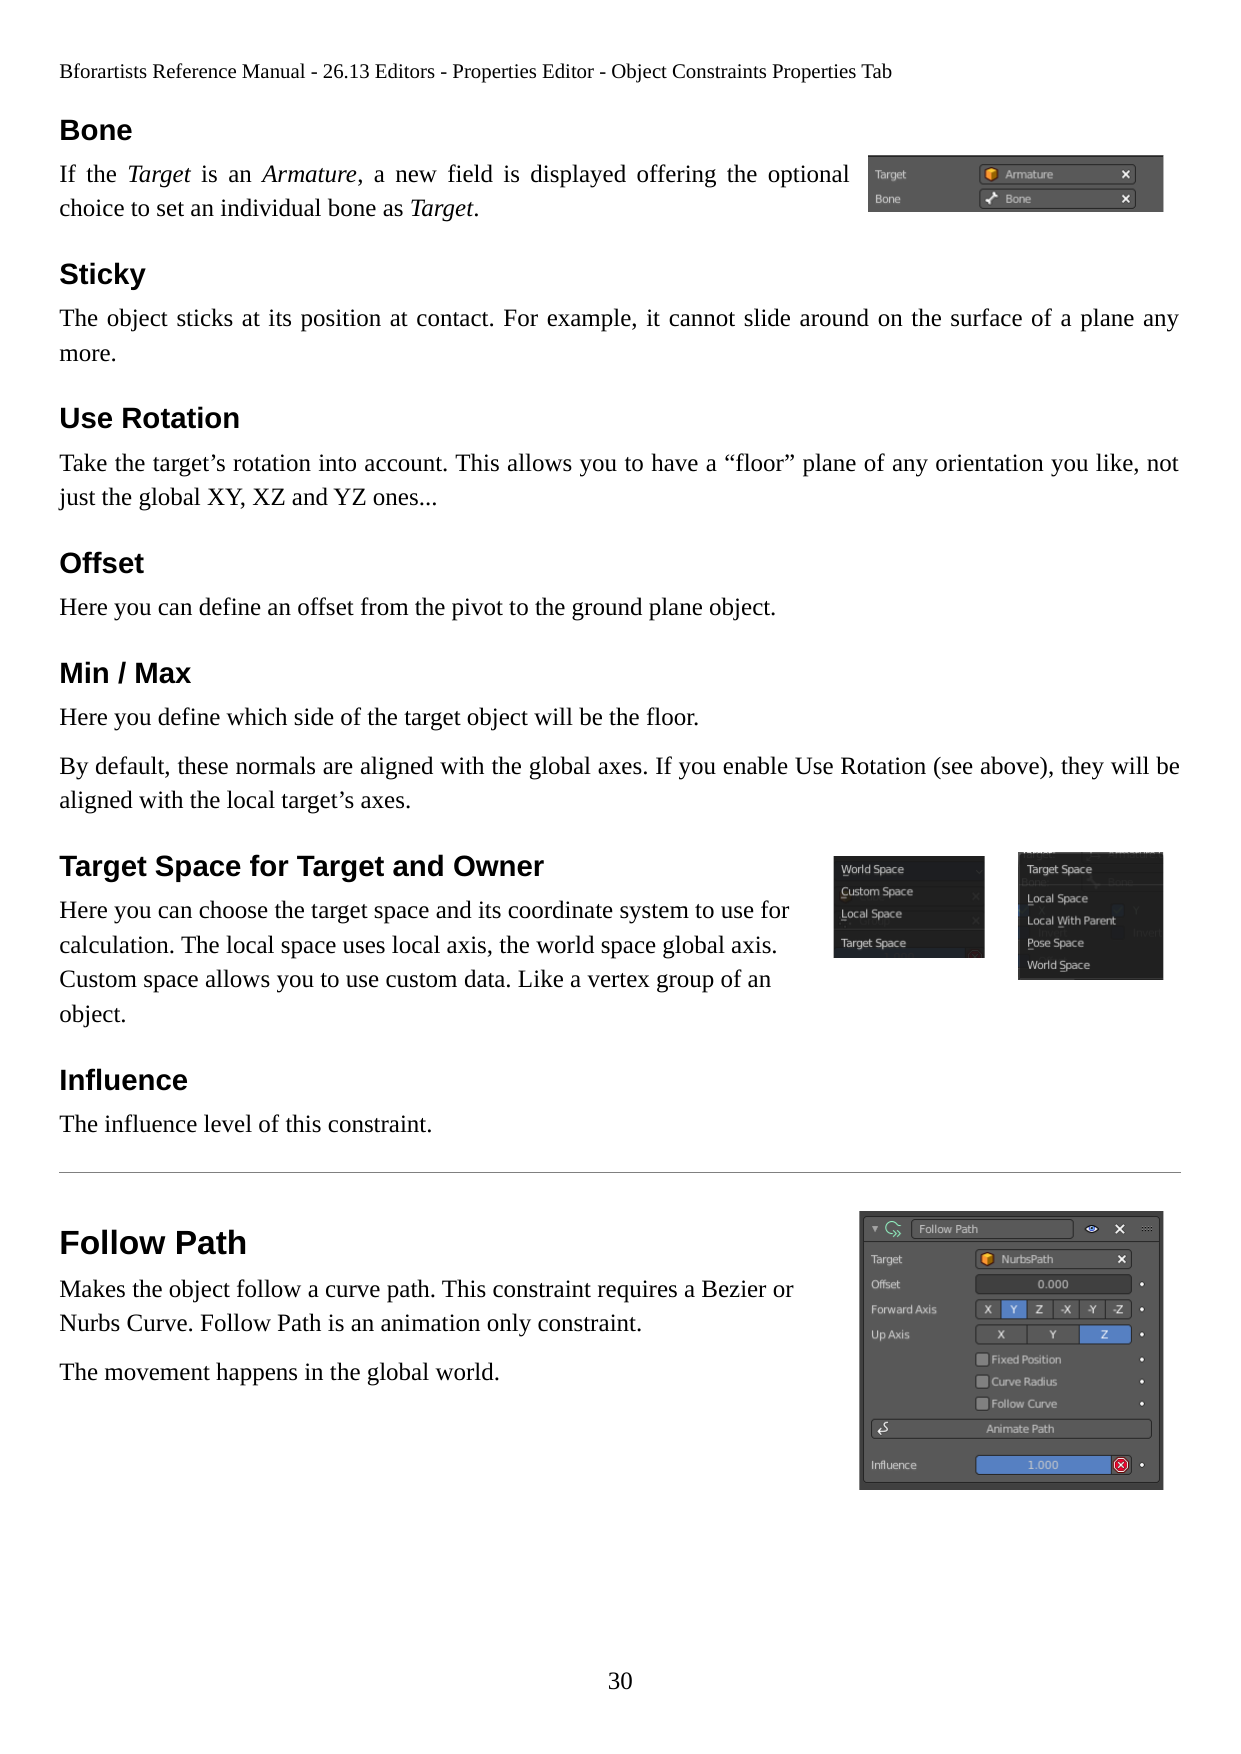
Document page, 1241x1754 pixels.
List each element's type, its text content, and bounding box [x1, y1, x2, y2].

text If the Target is an Armature, a new field is displayed offering the optional choice to set an individual bone as Target. [59, 159, 1181, 222]
text The movement happens in the global world. [59, 1357, 859, 1386]
subtitle Min / Max [59, 656, 1181, 689]
text Take the target’s rotation into account. This allows you to have a “floor” plane of any orientation you like, not just the global XY, XZ and YZ ones... [59, 448, 1181, 511]
subtitle Sticky [59, 257, 1181, 291]
subtitle Target Space for Target and Owner [59, 849, 1181, 883]
text The influence level of this constraint. [59, 1109, 1181, 1137]
text By default, these normals are aligned with the global axes. If you enable Use Rotation (see above), they will be aligned with the local target’s axes. [59, 751, 1181, 814]
text Here you can choose the target space and its coordinate system to use for calculation. The local space uses local axis, the world space global axis. Custom space allows you to use custom data. Like a vertex group of an object. [59, 895, 1181, 1027]
subtitle Follow Path [59, 1223, 859, 1261]
picture [1018, 852, 1164, 980]
subtitle Offset [59, 546, 1181, 579]
text Here you define which side of the target object will be the floor. [59, 702, 1181, 731]
subtitle Influence [59, 1062, 1181, 1096]
picture [859, 1211, 1164, 1490]
picture [868, 155, 1164, 212]
text Here you can define an offset from the pivot to the ground plane object. [59, 592, 1181, 621]
text Makes the object follow a curve path. This constraint requires a Bezier or Nurbs Curve. Follow Path is an animation only constraint. [59, 1274, 859, 1337]
picture [833, 856, 985, 958]
subtitle [1164, 1223, 1181, 1261]
subtitle Bone [59, 113, 1181, 146]
subtitle Use Rotation [59, 401, 1181, 435]
text The object sticks at its position at contact. For example, it cannot slide around on the surface of a plane any more. [59, 303, 1181, 366]
